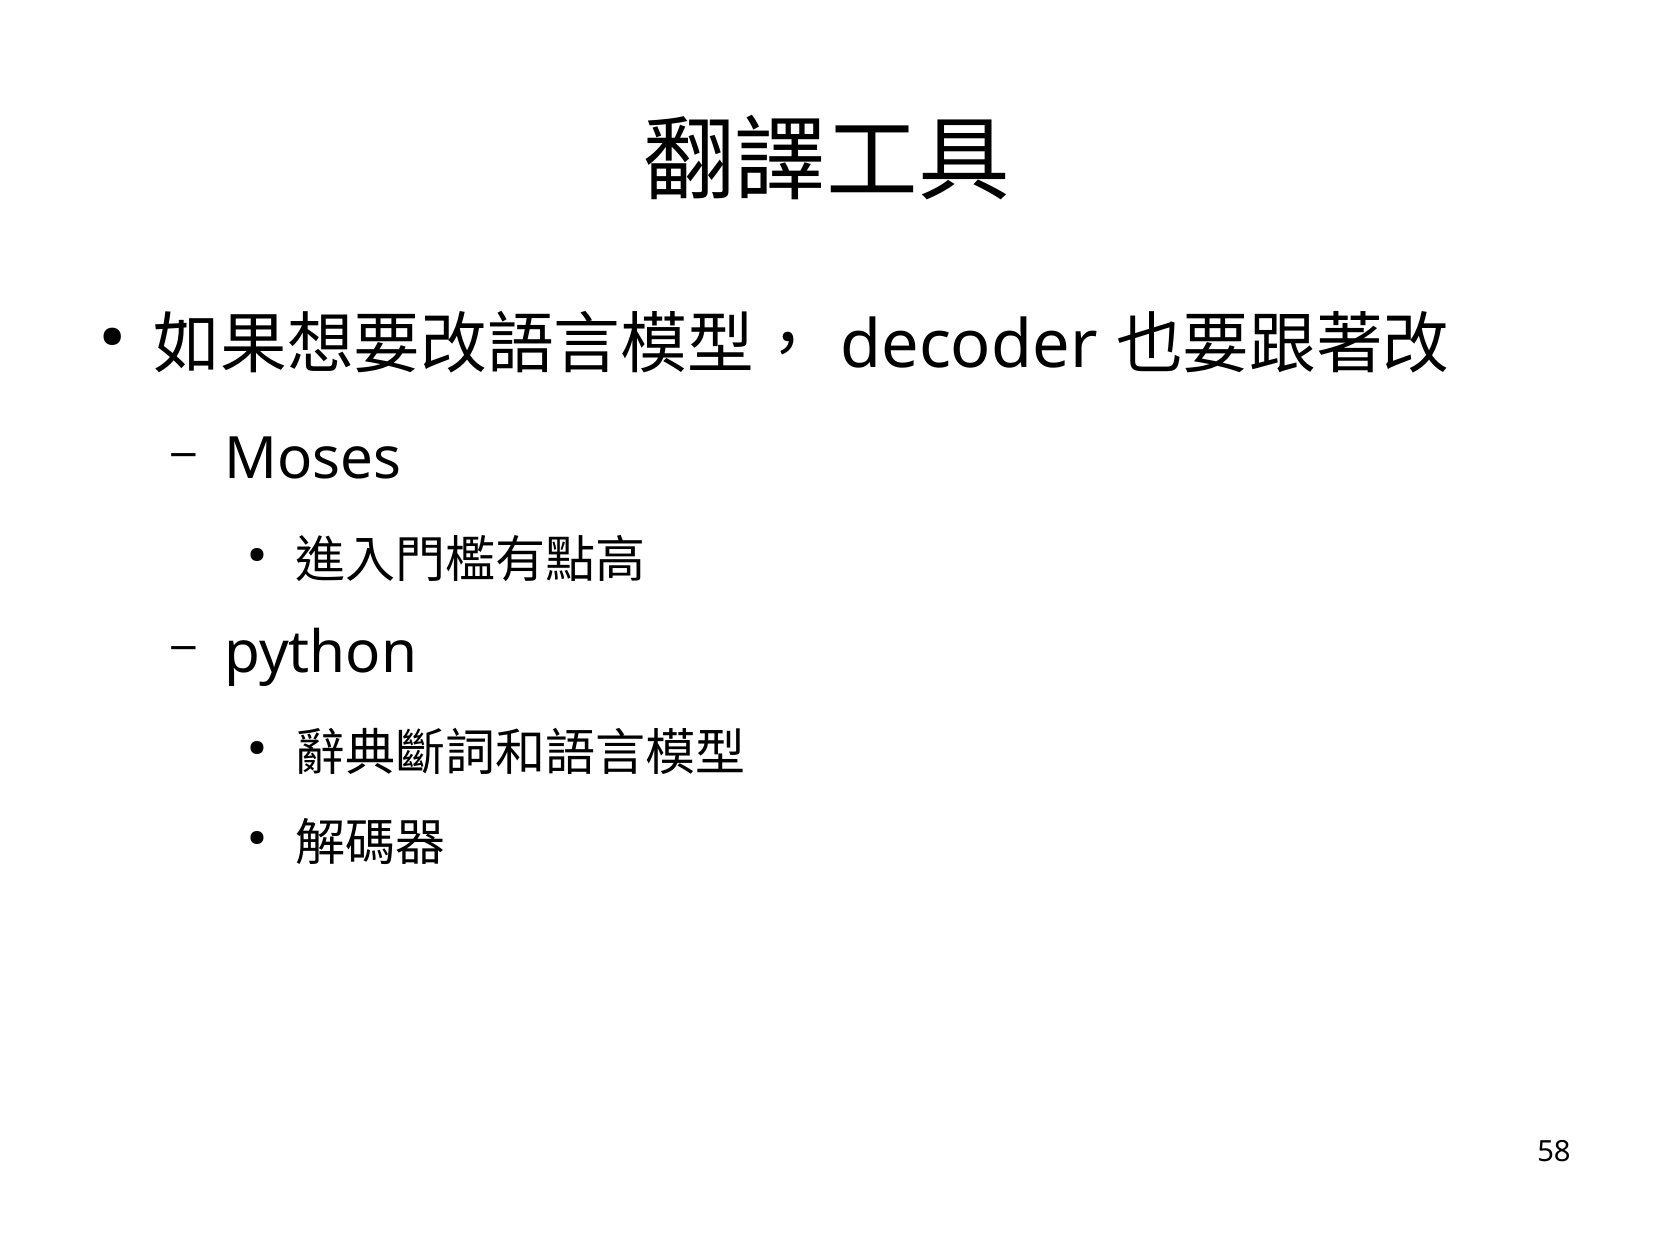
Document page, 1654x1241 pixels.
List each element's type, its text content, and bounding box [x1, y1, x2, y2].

title 翻譯工具 [82, 49, 1571, 257]
list 如果想要改語言模型，decoder也要跟著改 Moses 進入門檻有點高 python 辭典斷詞和語言模型 解碼器 [82, 290, 1538, 1010]
